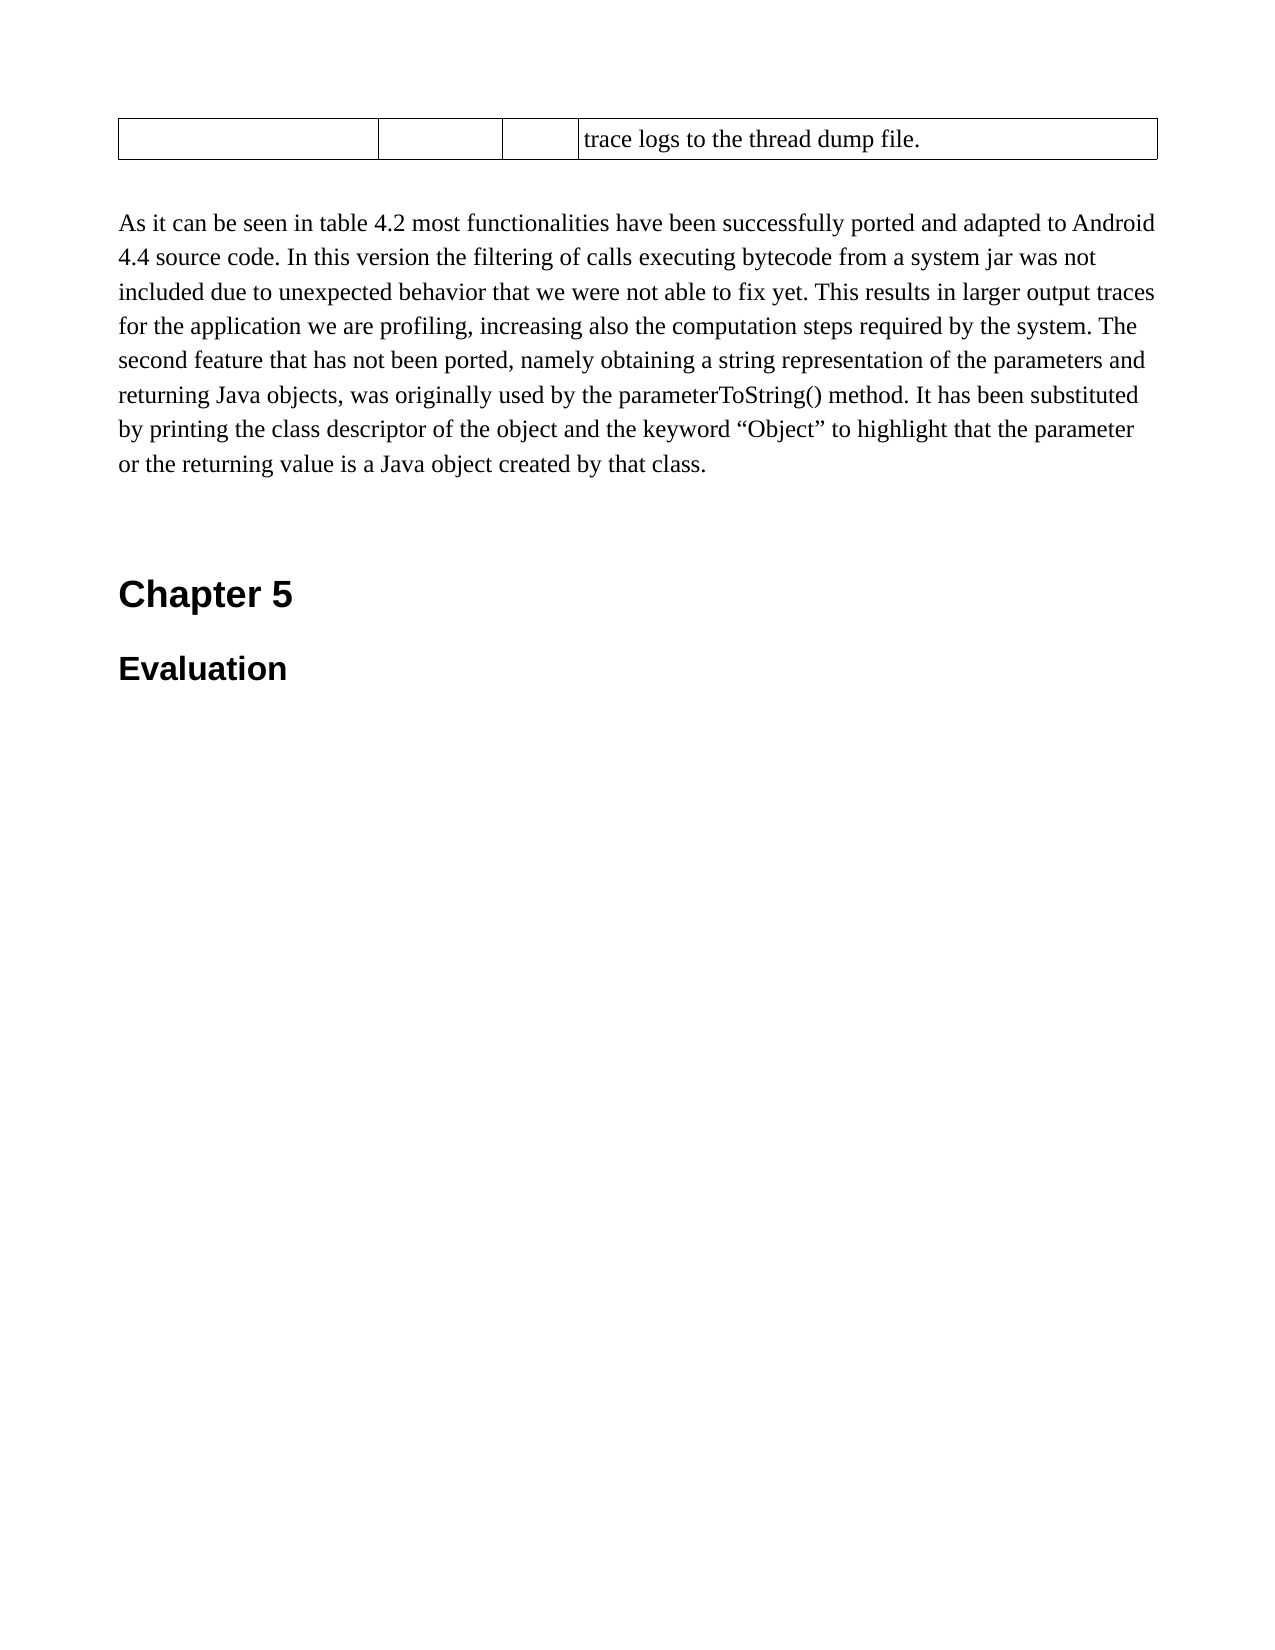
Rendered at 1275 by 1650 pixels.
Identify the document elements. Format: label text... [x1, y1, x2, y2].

table_cell [503, 119, 578, 158]
table_cell [379, 119, 502, 158]
table_cell [119, 119, 378, 158]
table_cell trace logs to the thread dump file. [579, 119, 1157, 158]
subtitle Chapter 5 [118, 572, 1157, 616]
text As it can be seen in table 4.2 most functionalities have been successfully ported and adapted to Android 4.4 source code. In this version the filtering of calls executing bytecode from a system jar was not included due to unexpected behavior that we were not able to fix yet. This results in larger output traces for the application we are profiling, increasing also the computation steps required by the system. The second feature that has not been ported, namely obtaining a string representation of the parameters and returning Java objects, was originally used by the parameterToString() method. It has been substituted by printing the class descriptor of the object and the keyword “Object” to highlight that the parameter or the returning value is a Java object created by that class. [118, 208, 1157, 478]
subtitle Evaluation [118, 649, 1157, 688]
